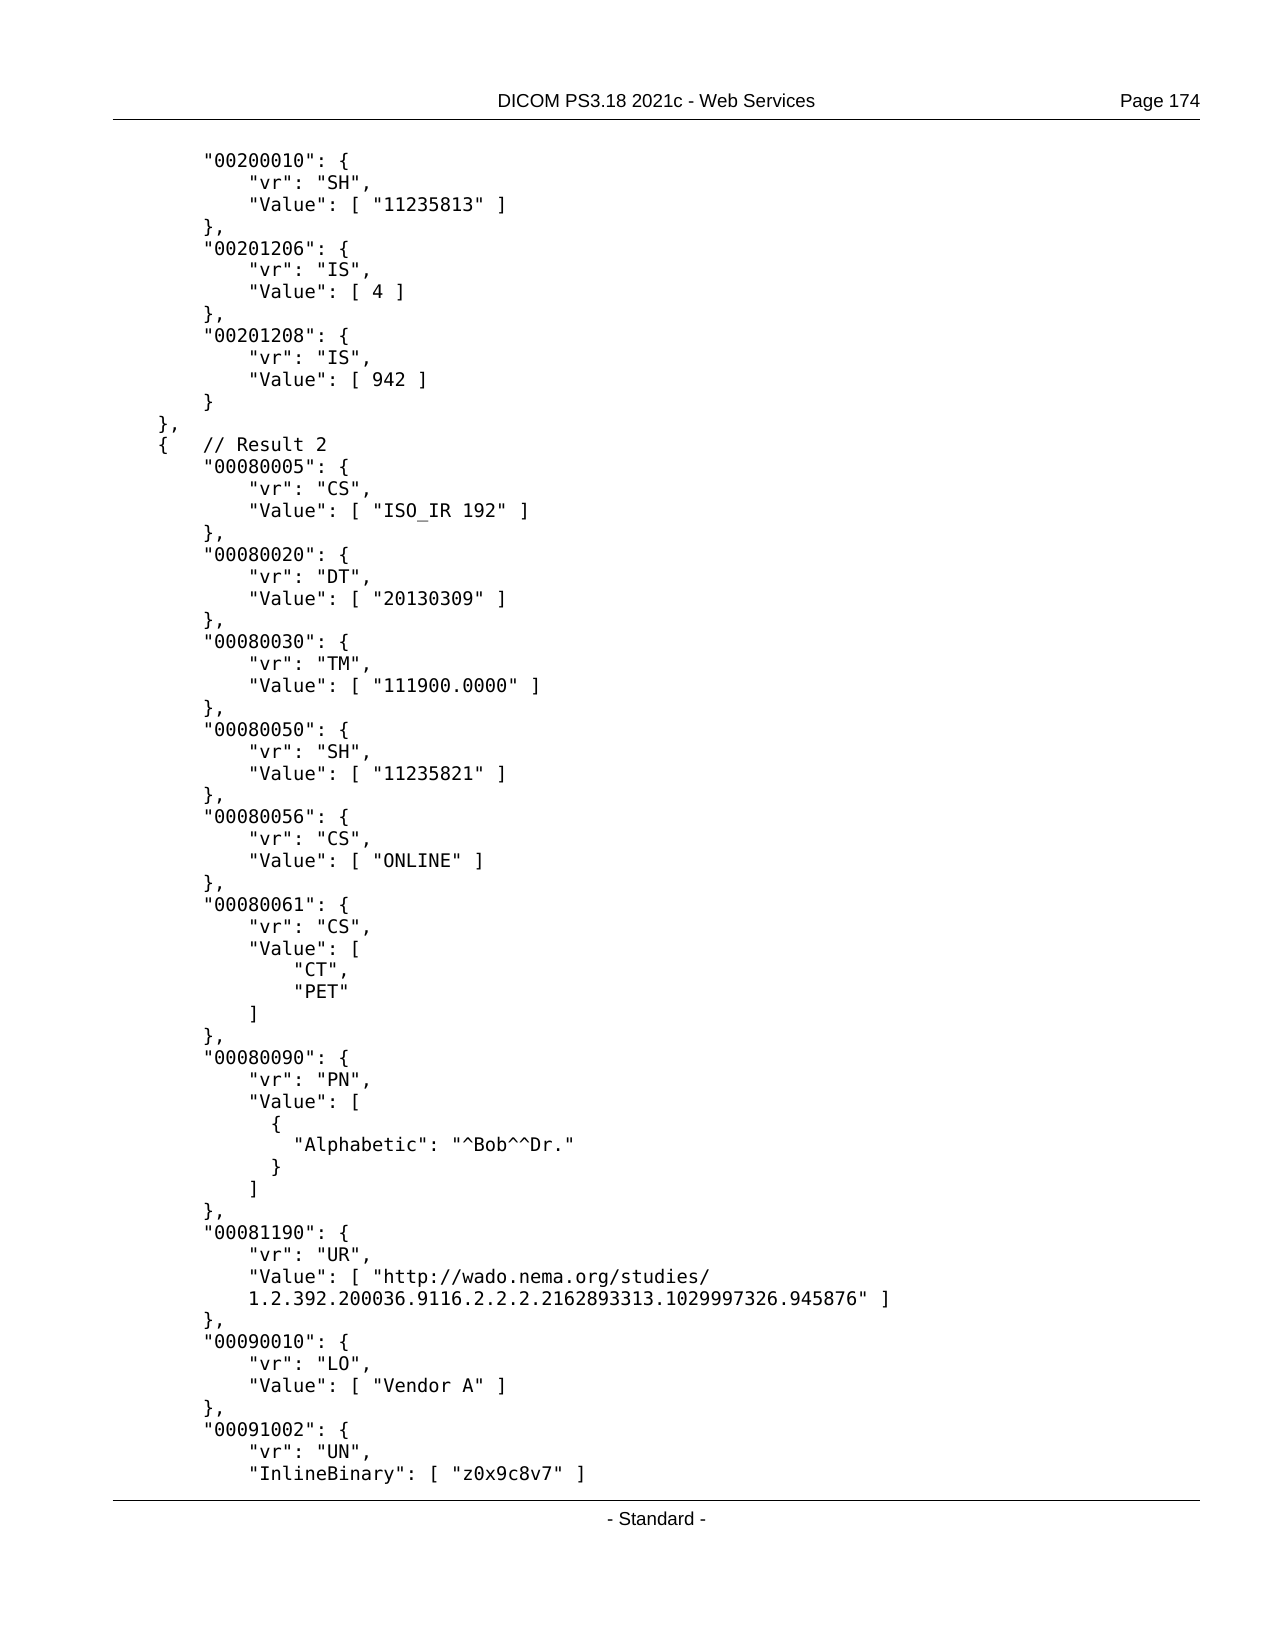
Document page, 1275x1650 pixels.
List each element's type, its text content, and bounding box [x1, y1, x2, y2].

text "00200010": { "vr": "SH", "Value": [ "11235813" ] }, "00201206": { "vr": "IS", "Value": [ 4 ] }, "00201208": { "vr": "IS", "Value": [ 942 ] } }, { // Result 2 "00080005": { "vr": "CS", "Value": [ "ISO_IR 192" ] }, "00080020": { "vr": "DT", "Value": [ "20130309" ] }, "00080030": { "vr": "TM", "Value": [ "111900.0000" ] }, "00080050": { "vr": "SH", "Value": [ "11235821" ] }, "00080056": { "vr": "CS", "Value": [ "ONLINE" ] }, "00080061": { "vr": "CS", "Value": [ "CT", "PET" ] }, "00080090": { "vr": "PN", "Value": [ { "Alphabetic": "^Bob^^Dr." } ] }, "00081190": { "vr": "UR", "Value": [ "http://wado.nema.org/studies/ 1.2.392.200036.9116.2.2.2.2162893313.1029997326.945876" ] }, "00090010": { "vr": "LO", "Value": [ "Vendor A" ] }, "00091002": { "vr": "UN", "InlineBinary": [ "z0x9c8v7" ] [112, 150, 1200, 1484]
